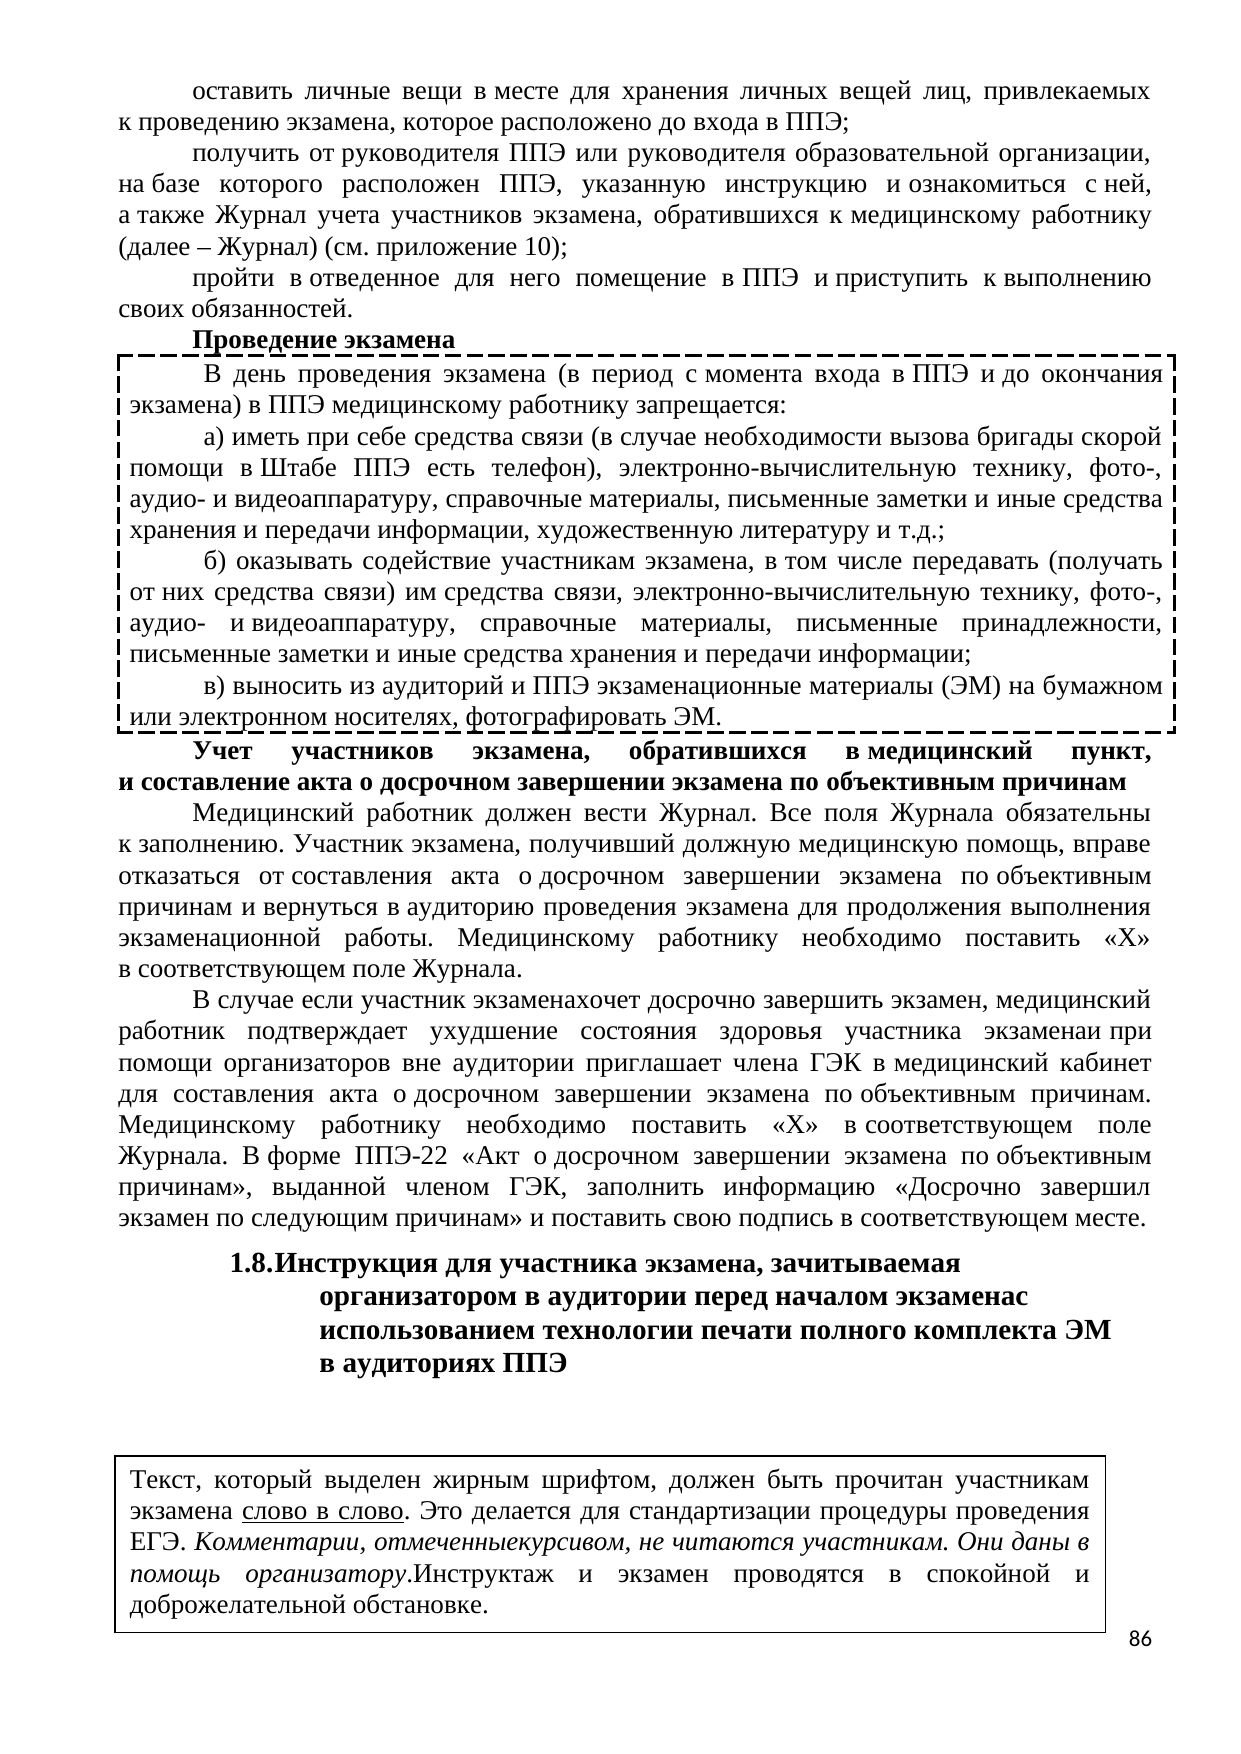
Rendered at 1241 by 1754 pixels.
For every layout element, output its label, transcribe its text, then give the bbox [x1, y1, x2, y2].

list Инструкция для участника экзамена, зачитываемая организатором в аудитории перед началом экзаменас использованием технологии печати полного комплекта ЭМ в аудиториях ППЭ [229, 1245, 1152, 1379]
text пройти в отведенное для него помещение в ППЭ и приступить к выполнению своих обязанностей. [118, 261, 1152, 323]
table_header В день проведения экзамена (в период с момента входа в ППЭ и до окончания экзамена) в ППЭ медицинскому работнику запрещается: а) иметь при себе средства связи (в случае необходимости вызова бригады скорой помощи в Штабе ППЭ есть телефон), электронно-вычислительную технику, фото-, аудио- и видеоаппаратуру, справочные материалы, письменные заметки и иные средства хранения и передачи информации, художественную литературу и т.д.; б) оказывать содействие участникам экзамена, в том числе передавать (получать от них средства связи) им средства связи, электронно-вычислительную технику, фото-, аудио- и видеоаппаратуру, справочные материалы, письменные принадлежности, письменные заметки и иные средства хранения и передачи информации; в) выносить из аудиторий и ППЭ экзаменационные материалы (ЭМ) на бумажном или электронном носителях, фотографировать ЭМ. [118, 354, 1174, 731]
text оставить личные вещи в месте для хранения личных вещей лиц, привлекаемых к проведению экзамена, которое расположено до входа в ППЭ; [118, 74, 1152, 136]
text В случае если участник экзаменахочет досрочно завершить экзамен, медицинский работник подтверждает ухудшение состояния здоровья участника экзаменаи при помощи организаторов вне аудитории приглашает члена ГЭК в медицинский кабинет для составления акта о досрочном завершении экзамена по объективным причинам. Медицинскому работнику необходимо поставить «Х» в соответствующем поле Журнала. В форме ППЭ-22 «Акт о досрочном завершении экзамена по объективным причинам», выданной членом ГЭК, заполнить информацию «Досрочно завершил экзамен по следующим причинам» и поставить свою подпись в соответствующем месте. [118, 983, 1152, 1232]
text получить от руководителя ППЭ или руководителя образовательной организации, на базе которого расположен ППЭ, указанную инструкцию и ознакомиться с ней, а также Журнал учета участников экзамена, обратившихся к медицинскому работнику (далее – Журнал) (см. приложение 10); [118, 136, 1152, 261]
text Медицинский работник должен вести Журнал. Все поля Журнала обязательны к заполнению. Участник экзамена, получивший должную медицинскую помощь, вправе отказаться от составления акта о досрочном завершении экзамена по объективным причинам и вернуться в аудиторию проведения экзамена для продолжения выполнения экзаменационной работы. Медицинскому работнику необходимо поставить «Х» в соответствующем поле Журнала. [118, 796, 1152, 983]
text Учет участников экзамена, обратившихся в медицинский пункт, и составление акта о досрочном завершении экзамена по объективным причинам [118, 734, 1152, 796]
text Проведение экзамена [118, 323, 1152, 354]
